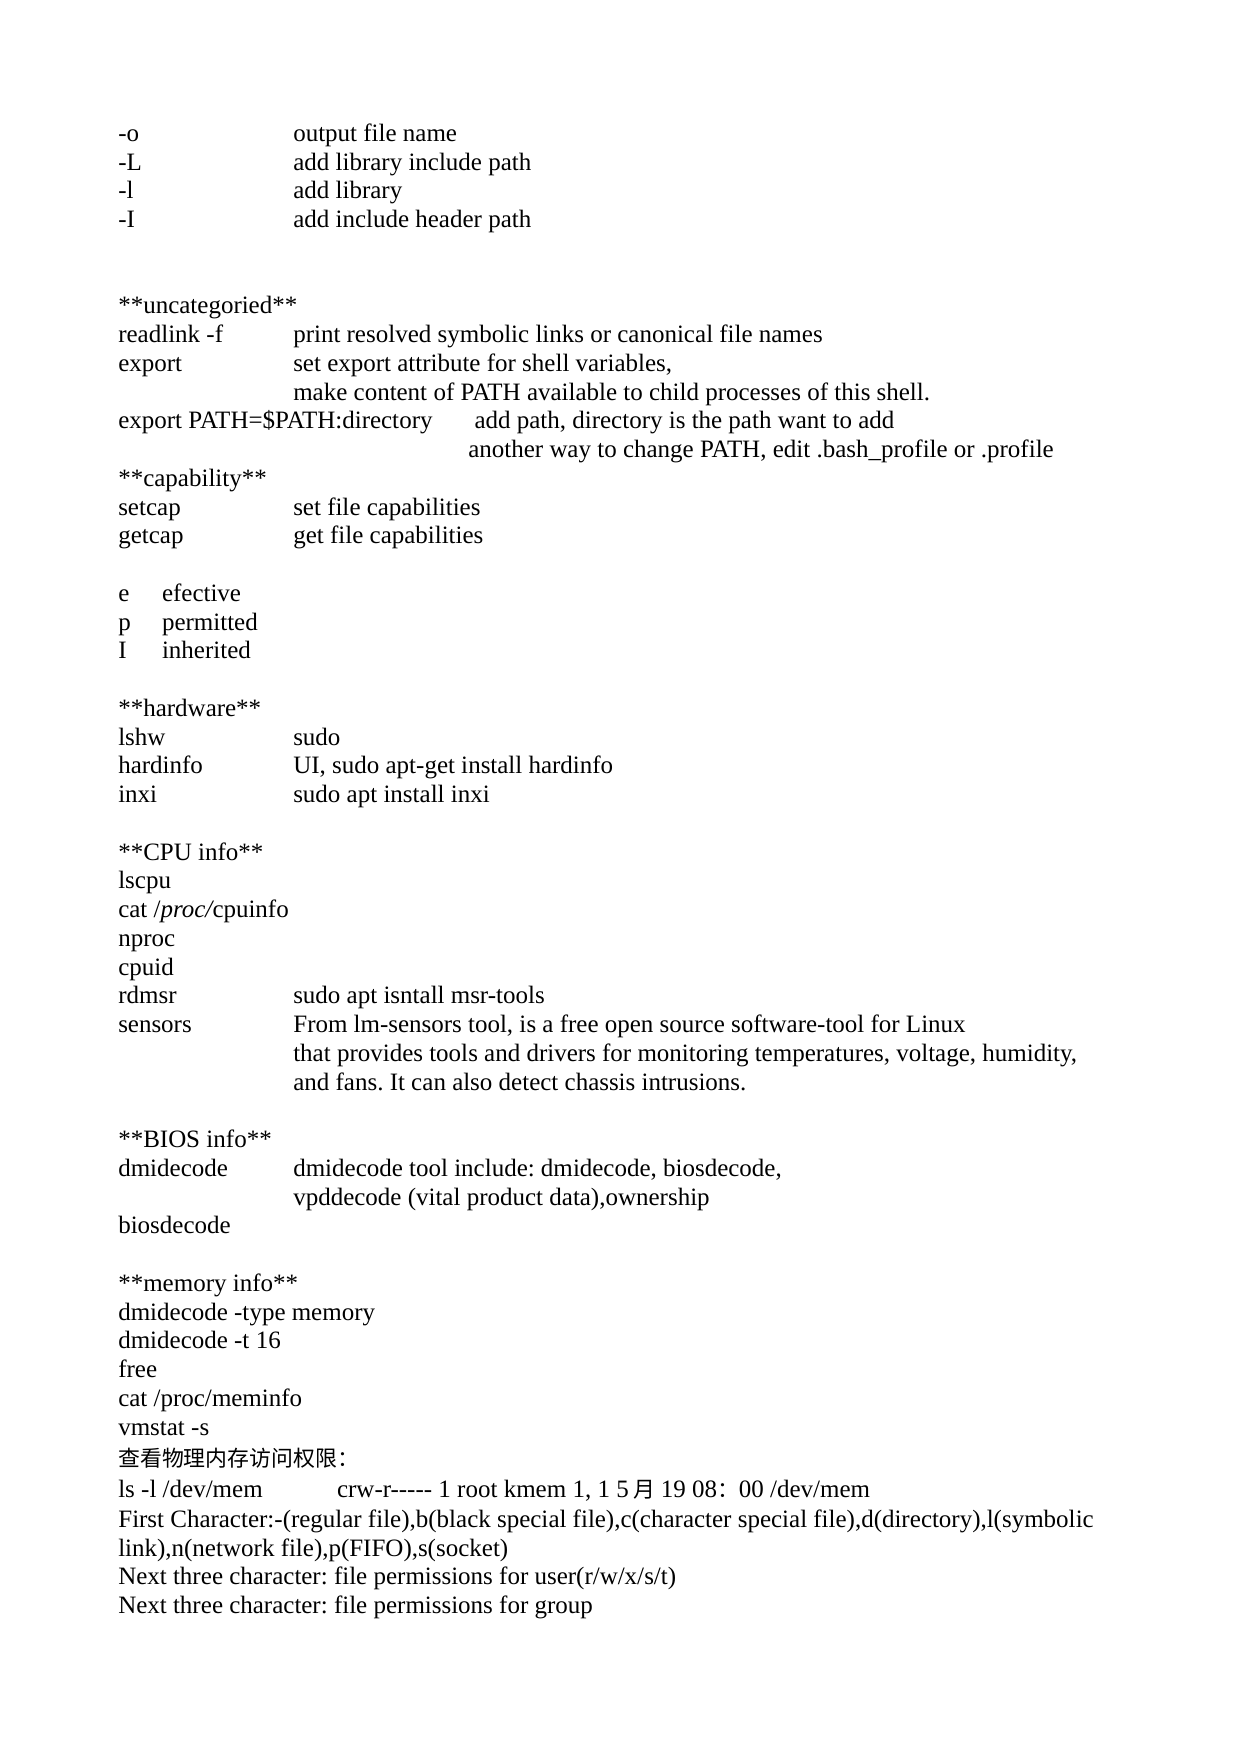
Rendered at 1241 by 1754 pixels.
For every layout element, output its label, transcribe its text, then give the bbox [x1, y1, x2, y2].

text sensors From lm-sensors tool, is a free open source software-tool for Linux [118, 1009, 1122, 1038]
text export PATH=$PATH:directory add path, directory is the path want to add [118, 406, 1122, 434]
text **CPU info** [118, 837, 1122, 866]
text another way to change PATH, edit .bash_profile or .profile [118, 434, 1122, 463]
text 查看物理内存访问权限： [118, 1441, 1122, 1472]
text **capability** [118, 463, 1122, 492]
text First Character:-(regular file),b(black special file),c(character special file),d(directory),l(symbolic link),n(network file),p(FIFO),s(socket) [118, 1504, 1122, 1561]
text biosdecode [118, 1211, 1122, 1239]
text I inherited [118, 636, 1122, 664]
list vmstat -s [118, 1412, 1122, 1441]
text hardinfo UI, sudo apt-get install hardinfo [118, 751, 1122, 779]
text -o output file name [118, 118, 1122, 147]
text getcap get file capabilities [118, 521, 1122, 549]
text Next three character: file permissions for group [118, 1590, 1122, 1619]
text readlink -f print resolved symbolic links or canonical file names [118, 319, 1122, 348]
text Next three character: file permissions for user(r/w/x/s/t) [118, 1561, 1122, 1590]
list dmidecode -type memory [118, 1297, 1122, 1326]
text lshw sudo [118, 722, 1122, 751]
list ls -l /dev/mem crw-r----- 1 root kmem 1, 1 5月 19 08：00 /dev/mem [118, 1472, 1122, 1504]
text rdmsr sudo apt isntall msr-tools [118, 981, 1122, 1009]
text -l add library [118, 176, 1122, 204]
text inxi sudo apt install inxi [118, 779, 1122, 808]
text dmidecode -t 16 [118, 1326, 1122, 1354]
text **BIOS info** [118, 1124, 1122, 1153]
text nproc [118, 923, 1122, 952]
text lscpu [118, 866, 1122, 894]
list cat /proc/meminfo [118, 1383, 1122, 1412]
text -I add include header path [118, 204, 1122, 233]
text make content of PATH available to child processes of this shell. [118, 377, 1122, 406]
text and fans. It can also detect chassis intrusions. [118, 1067, 1122, 1096]
text export set export attribute for shell variables, [118, 348, 1122, 377]
text **uncategoried** [118, 291, 1122, 319]
list free [118, 1354, 1122, 1383]
text -L add library include path [118, 147, 1122, 176]
text p permitted [118, 607, 1122, 636]
text that provides tools and drivers for monitoring temperatures, voltage, humidity, [118, 1038, 1122, 1067]
text cpuid [118, 952, 1122, 981]
text vpddecode (vital product data),ownership [118, 1182, 1122, 1211]
list **memory info** [118, 1268, 1122, 1297]
text **hardware** [118, 693, 1122, 722]
text cat /proc/cpuinfo [118, 894, 1122, 923]
text dmidecode dmidecode tool include: dmidecode, biosdecode, [118, 1153, 1122, 1182]
text setcap set file capabilities [118, 492, 1122, 521]
text e efective [118, 578, 1122, 607]
